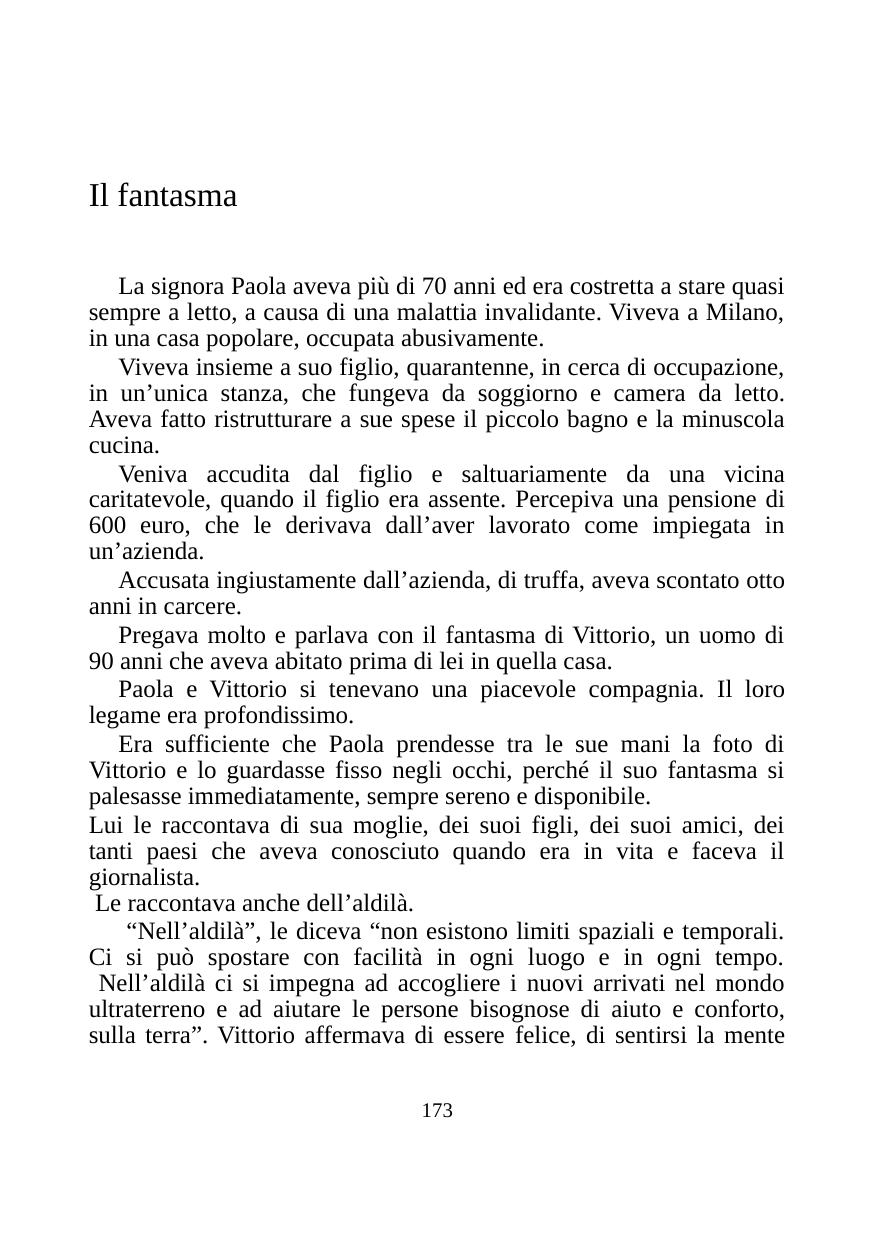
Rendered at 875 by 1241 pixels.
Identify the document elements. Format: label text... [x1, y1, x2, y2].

text Lui le raccontava di sua moglie, dei suoi figli, dei suoi amici, dei tanti paesi che aveva conosciuto quando era in vita e faceva il giornalista. Le raccontava anche dell’aldilà. [88, 810, 786, 916]
subtitle Il fantasma [88, 176, 786, 214]
text Paola e Vittorio si tenevano una piacevole compagnia. Il loro legame era profondissimo. [88, 674, 786, 729]
text Era sufficiente che Paola prendesse tra le sue mani la foto di Vittorio e lo guardasse fisso negli occhi, perché il suo fantasma si palesasse immediatamente, sempre sereno e disponibile. [88, 729, 786, 810]
text Pregava molto e parlava con il fantasma di Vittorio, un uomo di 90 anni che aveva abitato prima di lei in quella casa. [88, 620, 786, 674]
text Viveva insieme a suo figlio, quarantenne, in cerca di occupazione, in un’unica stanza, che fungeva da soggiorno e camera da letto. Aveva fatto ristrutturare a sue spese il piccolo bagno e la minuscola cucina. [88, 352, 786, 459]
text La signora Paola aveva più di 70 anni ed era costretta a stare quasi sempre a letto, a causa di una malattia invalidante. Viveva a Milano, in una casa popolare, occupata abusivamente. [88, 271, 786, 352]
text Veniva accudita dal figlio e saltuariamente da una vicina caritatevole, quando il figlio era assente. Percepiva una pensione di 600 euro, che le derivava dall’aver lavorato come impiegata in un’azienda. [88, 459, 786, 565]
text “Nell’aldilà”, le diceva “non esistono limiti spaziali e temporali. Ci si può spostare con facilità in ogni luogo e in ogni tempo. Nell’aldilà ci si impegna ad accogliere i nuovi arrivati nel mondo ultraterreno e ad aiutare le persone bisognose di aiuto e conforto, sulla terra”. Vittorio affermava di essere felice, di sentirsi la mente [88, 916, 786, 1049]
text Accusata ingiustamente dall’azienda, di truffa, aveva scontato otto anni in carcere. [88, 565, 786, 620]
